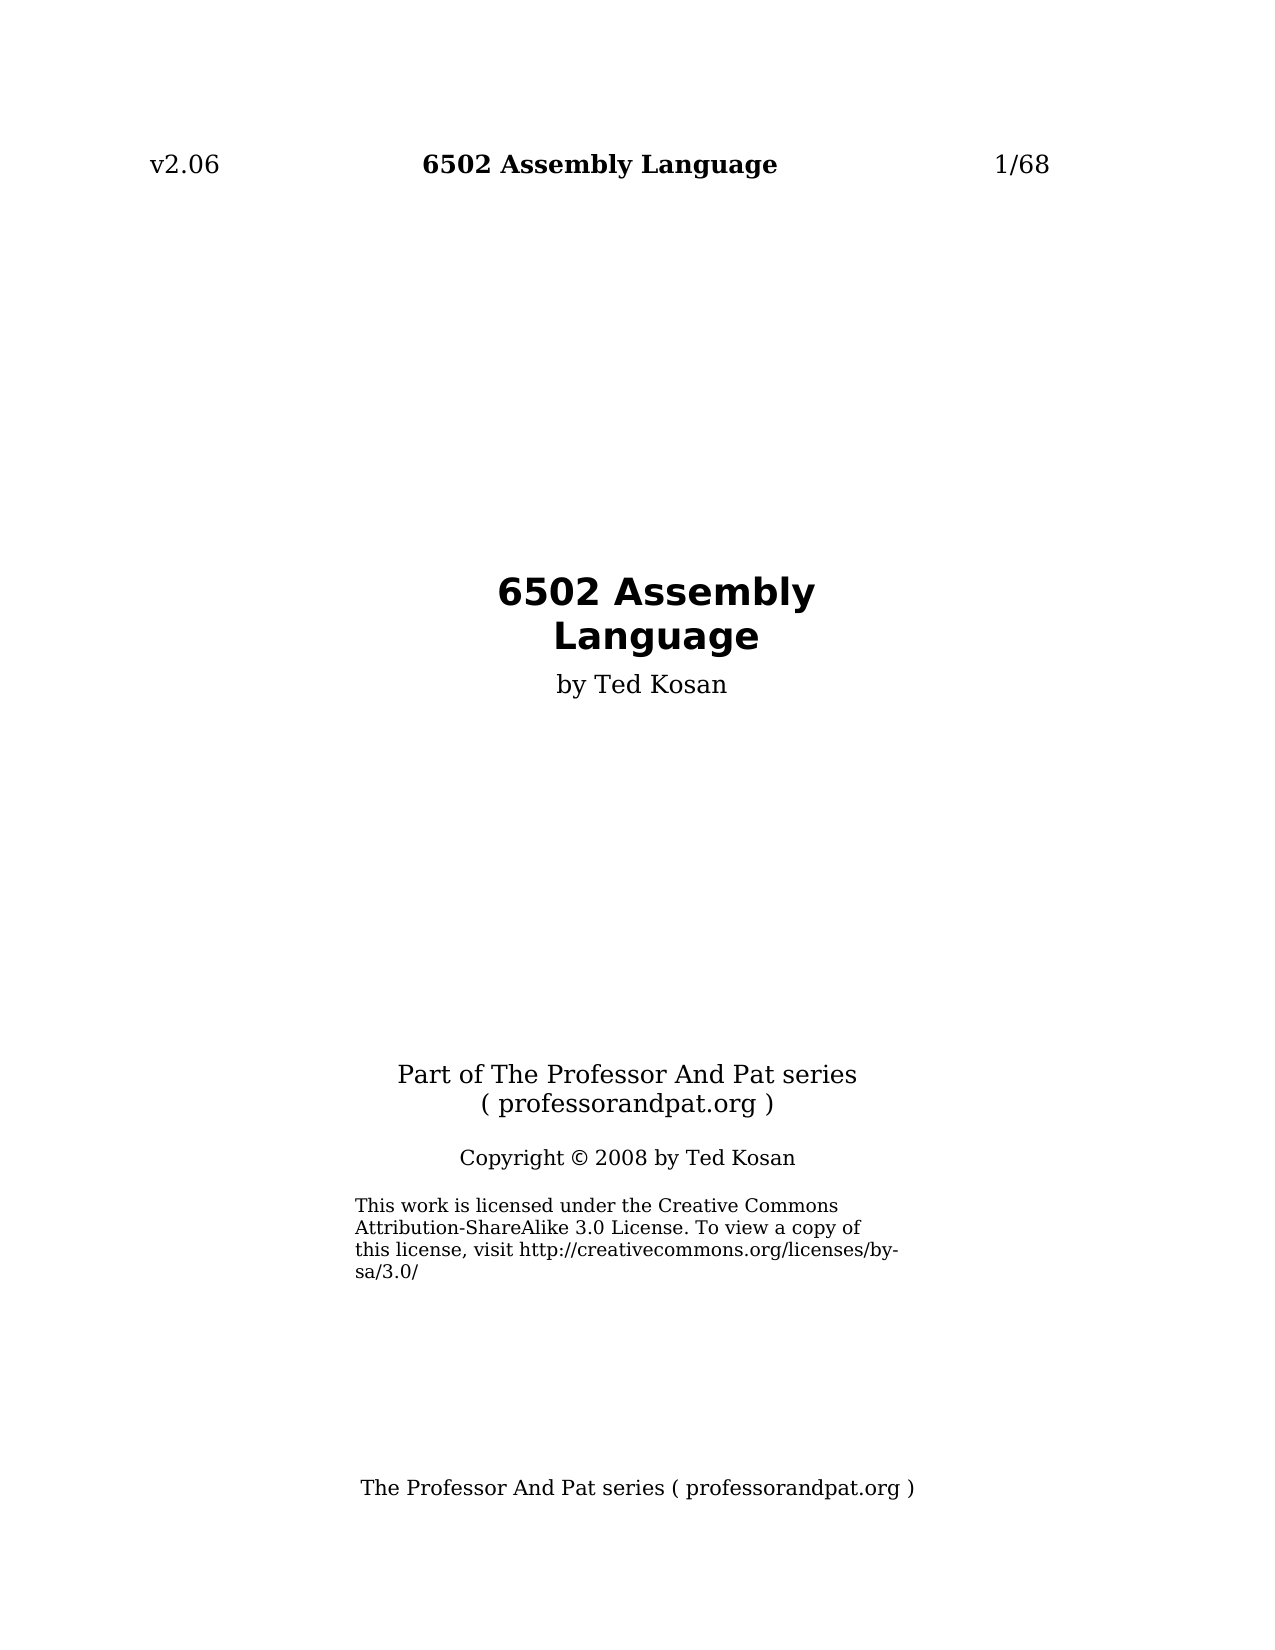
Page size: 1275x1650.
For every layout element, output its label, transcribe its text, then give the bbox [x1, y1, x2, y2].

text This work is licensed under the Creative Commons Attribution-ShareAlike 3.0 License. To view a copy of this license, visit http://creativecommons.org/licenses/by-sa/3.0/ [355, 1195, 900, 1283]
subtitle 6502 Assembly Language [425, 571, 858, 658]
text by Ted Kosan [425, 671, 858, 700]
text Copyright © 2008 by Ted Kosan [355, 1143, 900, 1171]
text Part of The Professor And Pat series ( professorandpat.org ) [355, 1060, 900, 1118]
